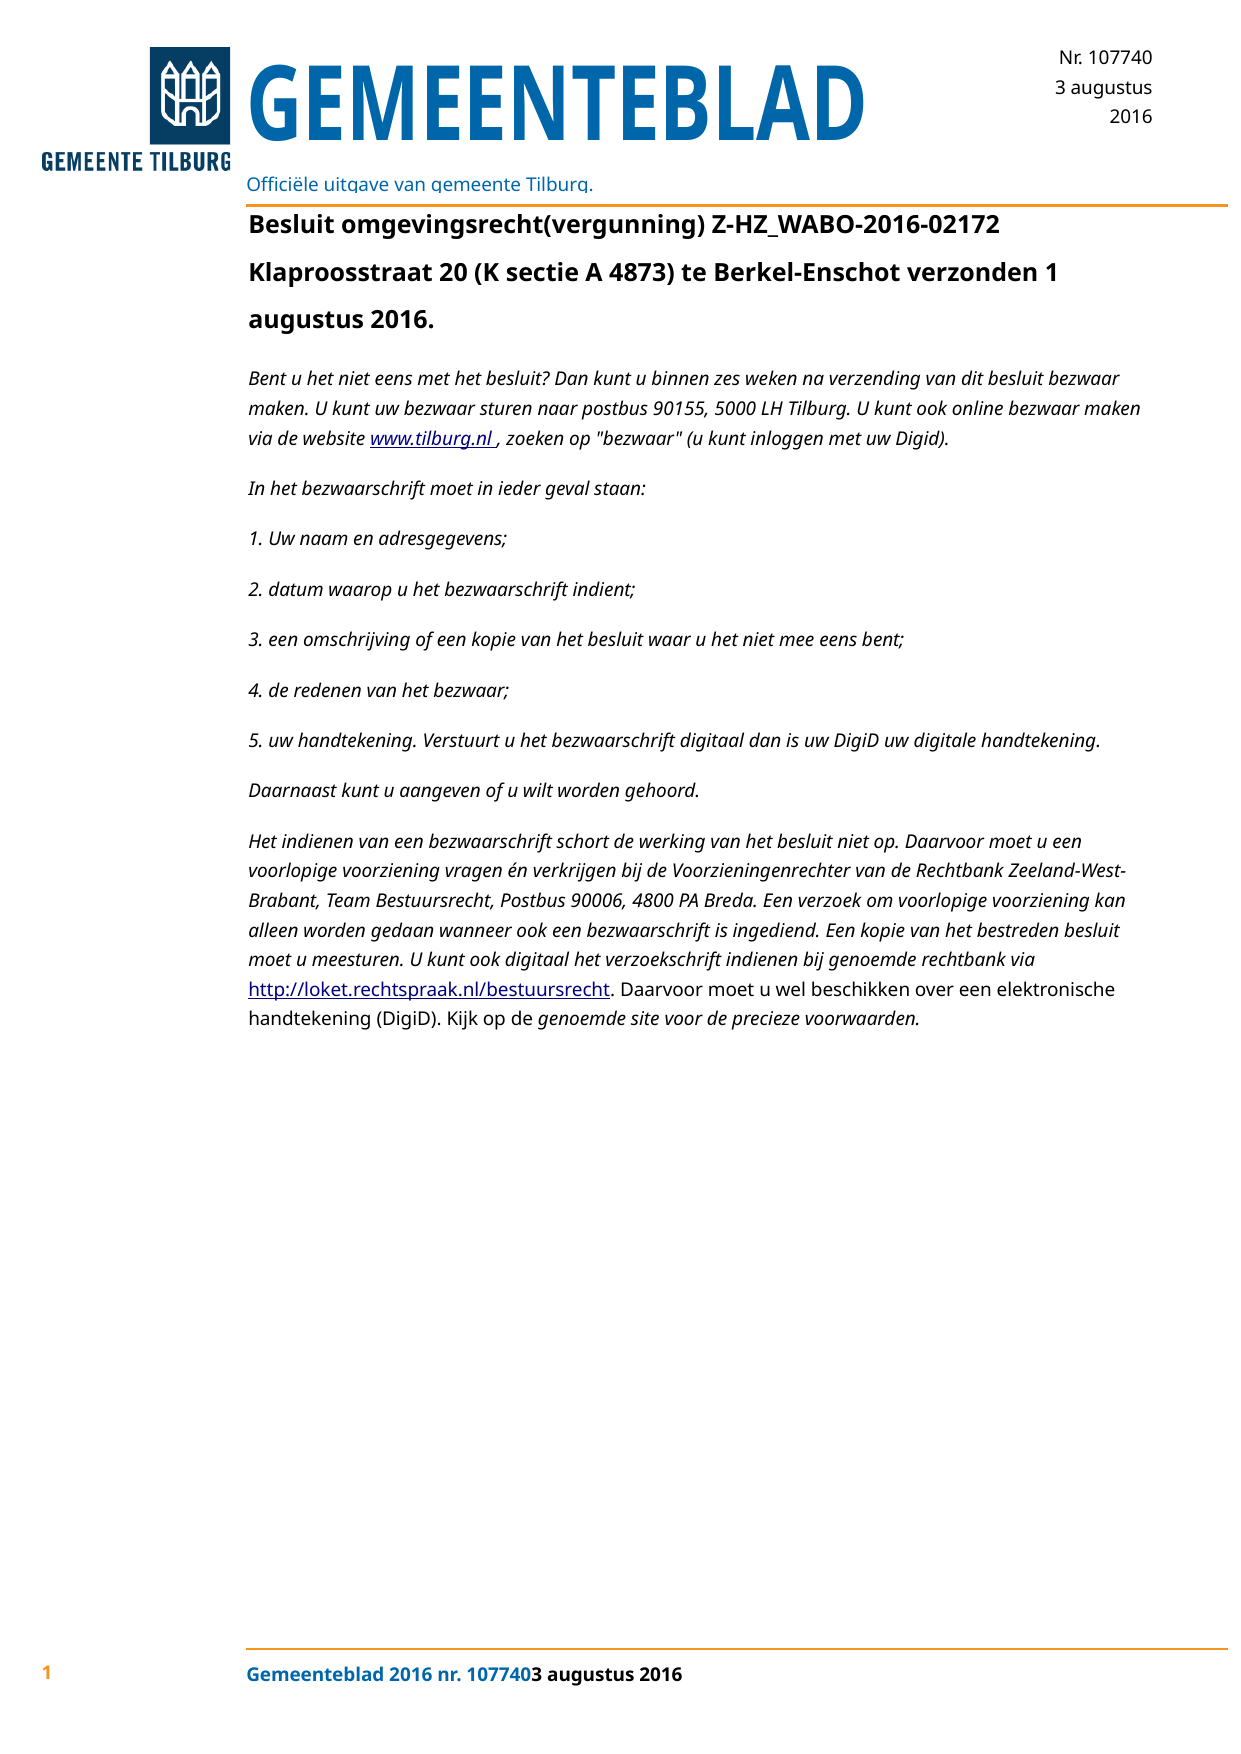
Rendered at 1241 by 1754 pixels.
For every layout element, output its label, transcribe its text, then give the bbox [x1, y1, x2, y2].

text 2. datum waarop u het bezwaarschrift indient; [248, 576, 1152, 602]
text Het indienen van een bezwaarschrift schort de werking van het besluit niet op. Daarvoor moet u een voorlopige voorziening vragen én verkrijgen bij de Voorzieningenrechter van de Rechtbank Zeeland-West-Brabant, Team Bestuursrecht, Postbus 90006, 4800 PA Breda. Een verzoek om voorlopige voorziening kan alleen worden gedaan wanneer ook een bezwaarschrift is ingediend. Een kopie van het bestreden besluit moet u meesturen. U kunt ook digitaal het verzoekschrift indienen bij genoemde rechtbank via http://loket.rechtspraak.nl/bestuursrecht. Daarvoor moet u wel beschikken over een elektronische handtekening (DigiD). Kijk op de genoemde site voor de precieze voorwaarden. [248, 828, 1152, 1031]
text Daarnaast kunt u aangeven of u wilt worden gehoord. [248, 778, 1152, 803]
text 3. een omschrijving of een kopie van het besluit waar u het niet mee eens bent; [248, 626, 1152, 652]
text Bent u het niet eens met het besluit? Dan kunt u binnen zes weken na verzending van dit besluit bezwaar maken. U kunt uw bezwaar sturen naar postbus 90155, 5000 LH Tilburg. U kunt ook online bezwaar maken via de website www.tilburg.nl , zoeken op "bezwaar" (u kunt inloggen met uw Digid). [248, 366, 1152, 450]
text In het bezwaarschrift moet in ieder geval staan: [248, 475, 1152, 501]
text 1. Uw naam en adresgegevens; [248, 526, 1152, 551]
text Besluit omgevingsrecht(vergunning) Z-HZ_WABO-2016-02172 Klaproosstraat 20 (K sectie A 4873) te Berkel-Enschot verzonden 1 augustus 2016. [248, 207, 1152, 336]
picture [41, 47, 231, 172]
text 5. uw handtekening. Verstuurt u het bezwaarschrift digitaal dan is uw DigiD uw digitale handtekening. [248, 727, 1152, 753]
text 4. de redenen van het bezwaar; [248, 677, 1152, 702]
